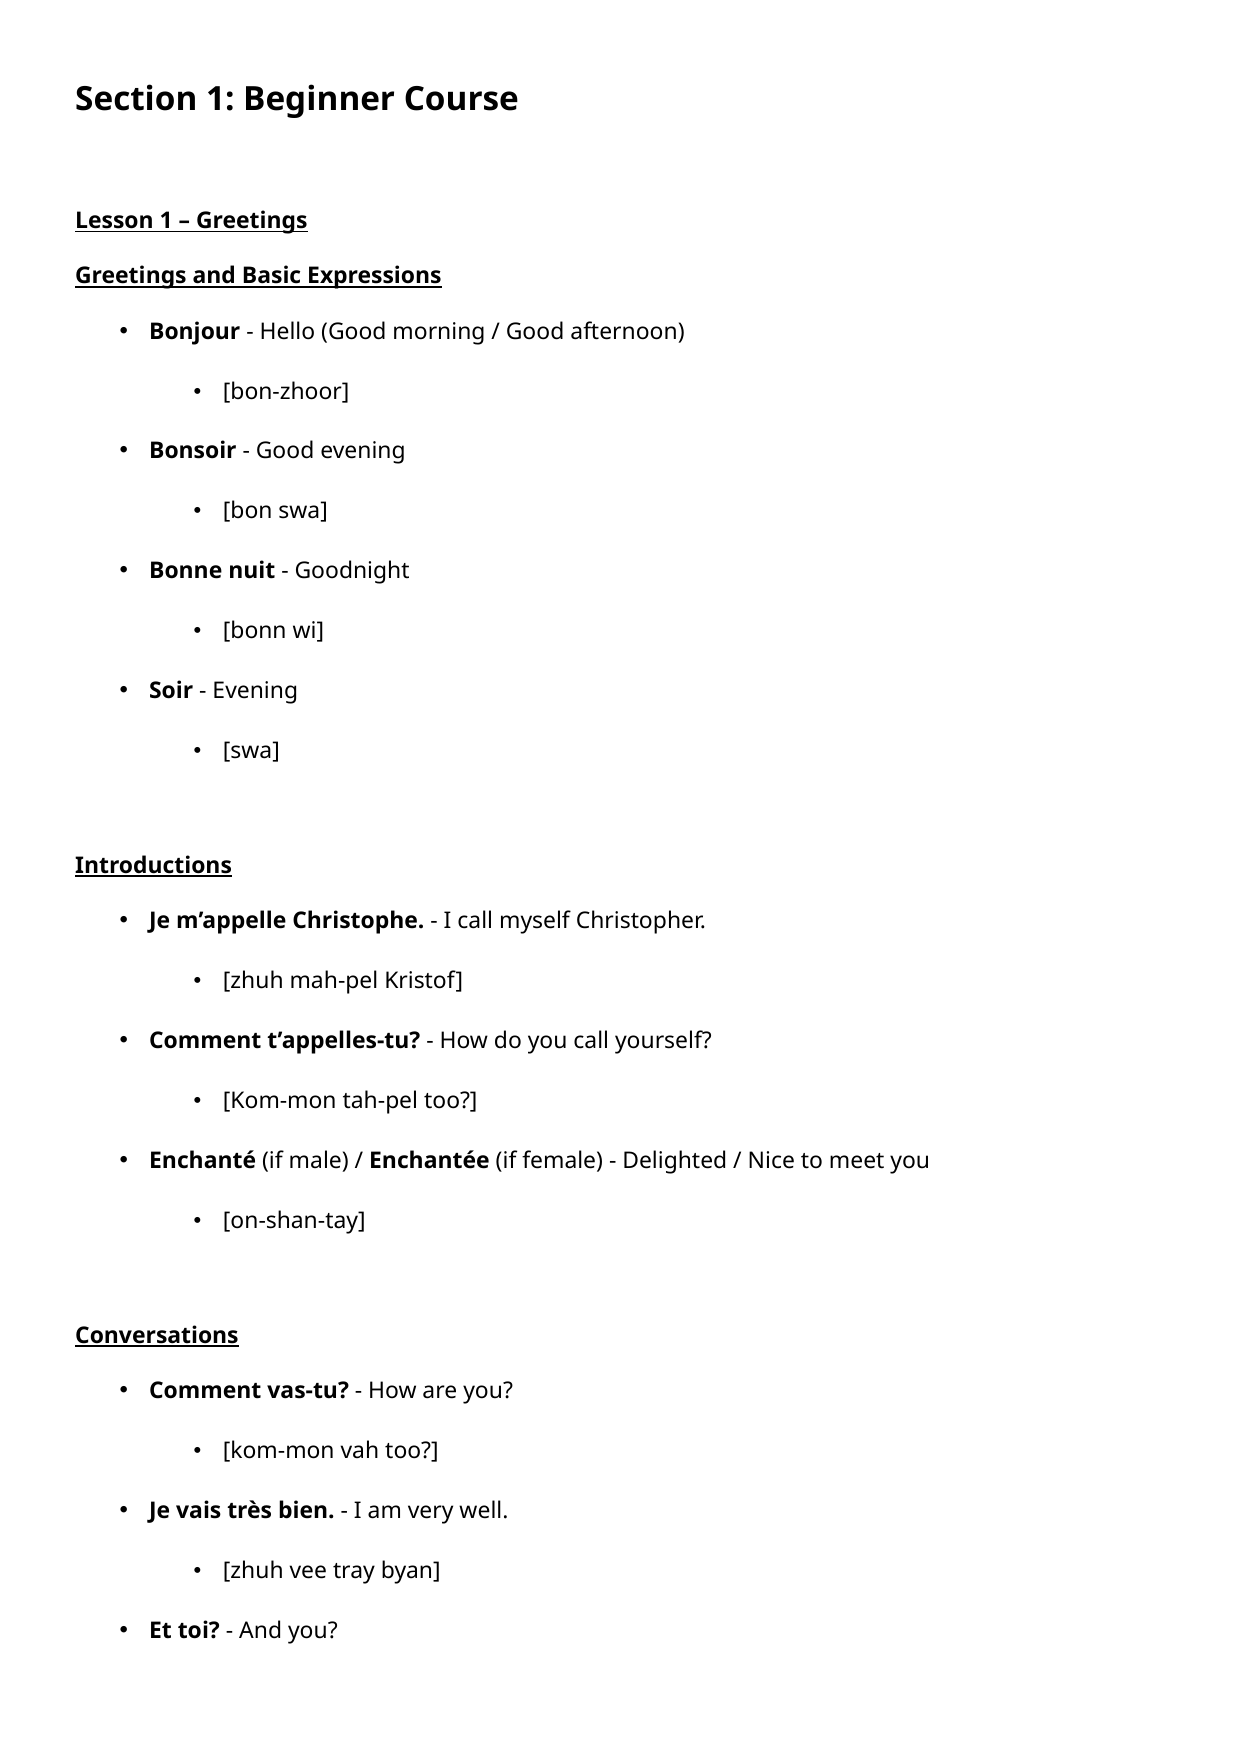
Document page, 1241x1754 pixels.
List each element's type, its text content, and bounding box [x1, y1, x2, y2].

list [kom-mon vah too?] [193, 1434, 1165, 1465]
list Bonne nuit - Goodnight [119, 554, 1165, 586]
subtitle Section 1: Beginner Course [75, 75, 1165, 120]
list [swa] [193, 734, 1165, 765]
subtitle Lesson 1 – Greetings [75, 204, 1165, 236]
list [on-shan-tay] [193, 1204, 1165, 1235]
list [bon swa] [193, 494, 1165, 526]
list Bonjour - Hello (Good morning / Good afternoon) [119, 315, 1165, 346]
list Comment t’appelles-tu? - How do you call yourself? [119, 1024, 1165, 1055]
list Soir - Evening [119, 674, 1165, 705]
list Et toi? - And you? [119, 1614, 1165, 1645]
subtitle Introductions [75, 849, 1165, 880]
list Bonsoir - Good evening [119, 434, 1165, 466]
list Enchanté (if male) / Enchantée (if female) - Delighted / Nice to meet you [119, 1144, 1165, 1175]
list Comment vas-tu? - How are you? [119, 1374, 1165, 1405]
list Je m’appelle Christophe. - I call myself Christopher. [119, 904, 1165, 936]
subtitle Greetings and Basic Expressions [75, 259, 1165, 291]
subtitle Conversations [75, 1319, 1165, 1350]
list Je vais très bien. - I am very well. [119, 1494, 1165, 1525]
list [bonn wi] [193, 614, 1165, 645]
list [zhuh mah-pel Kristof] [193, 964, 1165, 995]
list [zhuh vee tray byan] [193, 1554, 1165, 1585]
list [Kom-mon tah-pel too?] [193, 1084, 1165, 1115]
list [bon-zhoor] [193, 374, 1165, 406]
